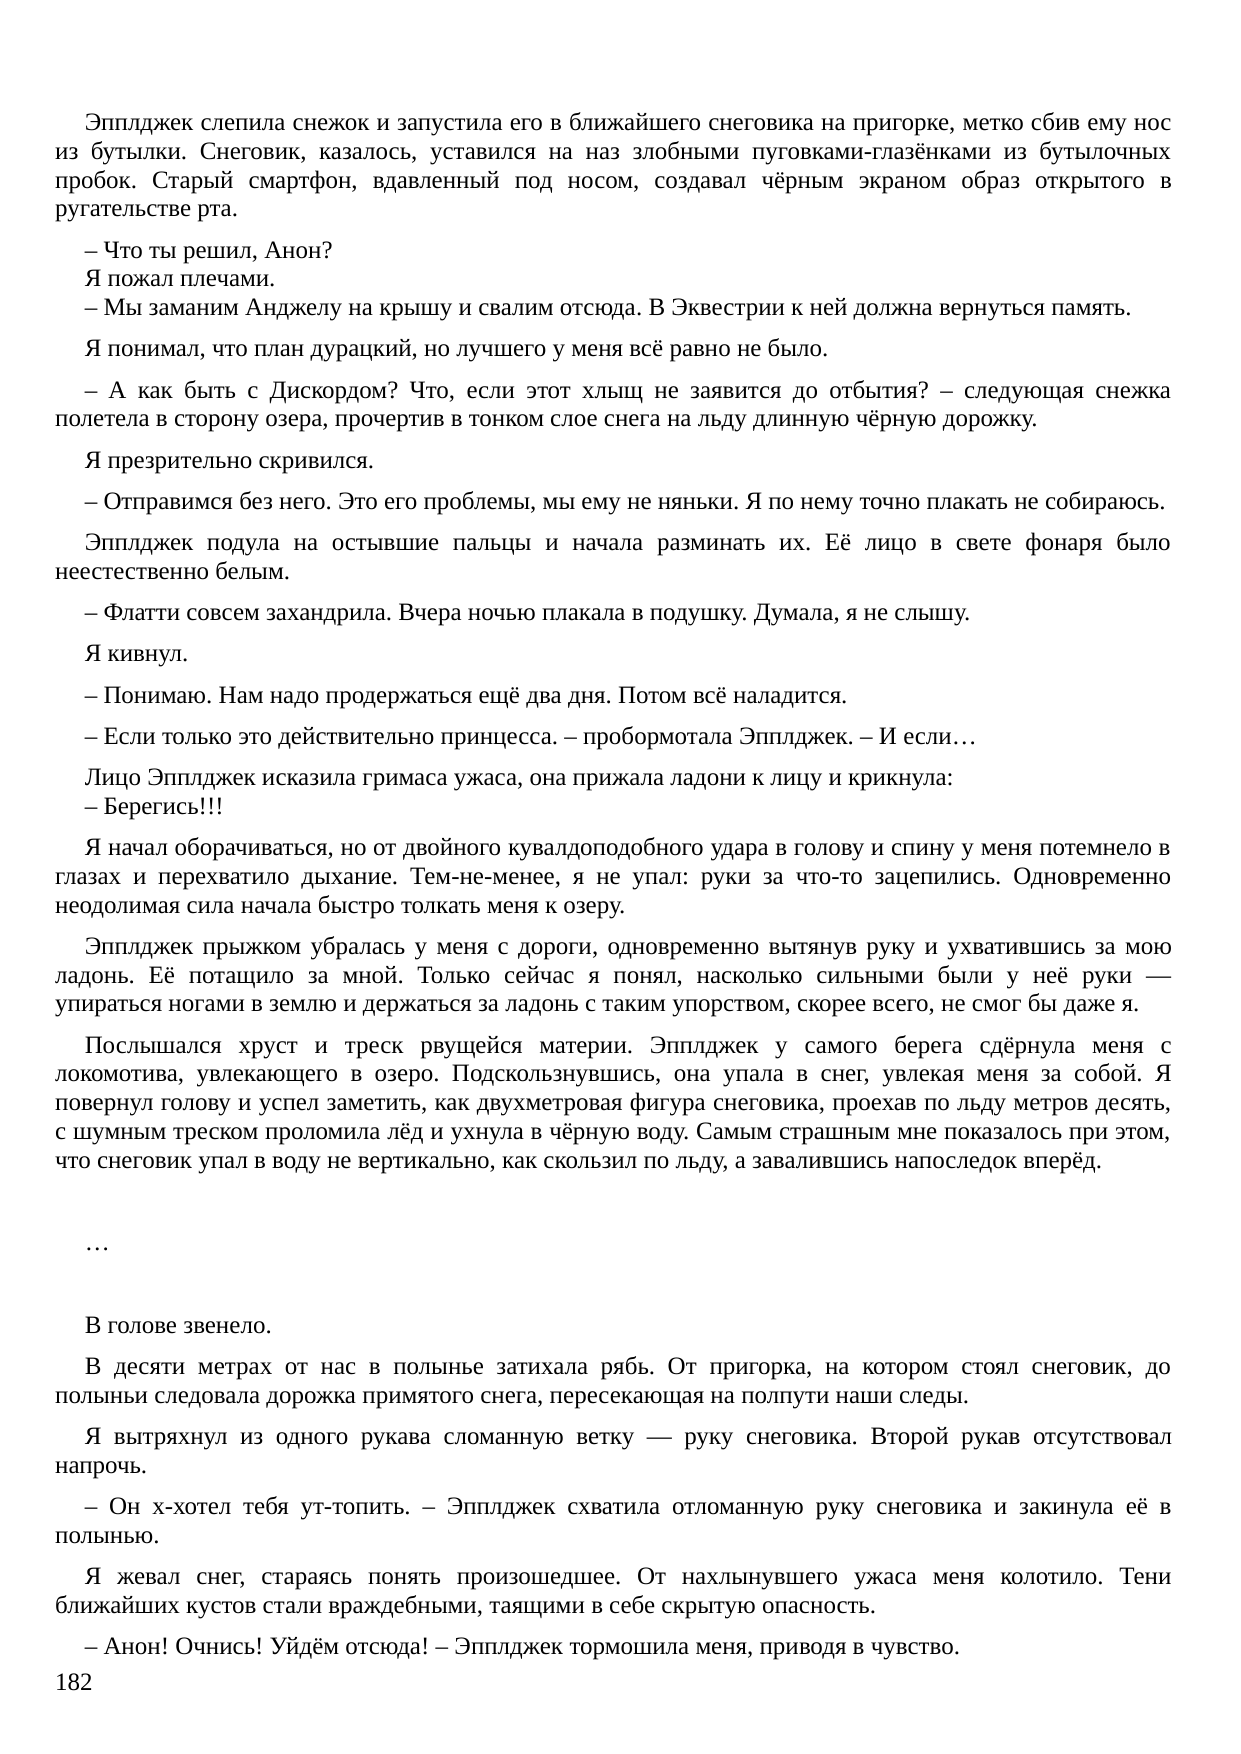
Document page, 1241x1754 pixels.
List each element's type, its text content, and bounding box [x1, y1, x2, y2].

text – Анон! Очнись! Уйдём отсюда! – Эпплджек тормошила меня, приводя в чувство. [55, 1631, 1173, 1660]
text Эпплджек слепила снежок и запустила его в ближайшего снеговика на пригорке, метко сбив ему нос из бутылки. Снеговик, казалось, уставился на наз злобными пуговками-глазёнками из бутылочных пробок. Старый смартфон, вдавленный под носом, создавал чёрным экраном образ открытого в ругательстве рта. [55, 107, 1173, 222]
text – Что ты решил, Анон? [55, 235, 1173, 263]
text В голове звенело. [55, 1310, 1173, 1338]
text Эпплджек подула на остывшие пальцы и начала разминать их. Её лицо в свете фонаря было неестественно белым. [55, 527, 1173, 585]
text – Мы заманим Анджелу на крышу и свалим отсюда. В Эквестрии к ней должна вернуться память. [55, 292, 1173, 321]
text Я понимал, что план дурацкий, но лучшего у меня всё равно не было. [55, 333, 1173, 362]
text Я презрительно скривился. [55, 445, 1173, 473]
text … [55, 1227, 1173, 1256]
text Послышался хруст и треск рвущейся материи. Эпплджек у самого берега сдёрнула меня с локомотива, увлекающего в озеро. Подскользнувшись, она упала в снег, увлекая меня за собой. Я повернул голову и успел заметить, как двухметровая фигура снеговика, проехав по льду метров десять, с шумным треском проломила лёд и ухнула в чёрную воду. Самым страшным мне показалось при этом, что снеговик упал в воду не вертикально, как скользил по льду, а завалившись напоследок вперёд. [55, 1030, 1173, 1173]
text Я начал оборачиваться, но от двойного кувалдоподобного удара в голову и спину у меня потемнело в глазах и перехватило дыхание. Тем-не-менее, я не упал: руки за что-то зацепились. Одновременно неодолимая сила начала быстро толкать меня к озеру. [55, 832, 1173, 918]
text Лицо Эпплджек исказила гримаса ужаса, она прижала ладони к лицу и крикнула: [55, 762, 1173, 791]
text – Понимаю. Нам надо продержаться ещё два дня. Потом всё наладится. [55, 680, 1173, 708]
text Я жевал снег, стараясь понять произошедшее. От нахлынувшего ужаса меня колотило. Тени ближайших кустов стали враждебными, таящими в себе скрытую опасность. [55, 1561, 1173, 1618]
text Эпплджек прыжком убралась у меня с дороги, одновременно вытянув руку и ухватившись за мою ладонь. Её потащило за мной. Только сейчас я понял, насколько сильными были у неё руки — упираться ногами в землю и держаться за ладонь с таким упорством, скорее всего, не смог бы даже я. [55, 931, 1173, 1017]
text – Если только это действительно принцесса. – пробормотала Эпплджек. – И если… [55, 721, 1173, 750]
text В десяти метрах от нас в полынье затихала рябь. От пригорка, на котором стоял снеговик, до полыньи следовала дорожка примятого снега, пересекающая на полпути наши следы. [55, 1351, 1173, 1408]
text Я кивнул. [55, 638, 1173, 667]
text – Он х-хотел тебя ут-топить. – Эпплджек схватила отломанную руку снеговика и закинула её в полынью. [55, 1491, 1173, 1548]
text – Отправимся без него. Это его проблемы, мы ему не няньки. Я по нему точно плакать не собираюсь. [55, 486, 1173, 515]
text – Берегись!!! [55, 791, 1173, 820]
text – А как быть с Дискордом? Что, если этот хлыщ не заявится до отбытия? – следующая снежка полетела в сторону озера, прочертив в тонком слое снега на льду длинную чёрную дорожку. [55, 375, 1173, 432]
text – Флатти совсем захандрила. Вчера ночью плакала в подушку. Думала, я не слышу. [55, 597, 1173, 626]
text Я вытряхнул из одного рукава сломанную ветку — руку снеговика. Второй рукав отсутствовал напрочь. [55, 1421, 1173, 1478]
text Я пожал плечами. [55, 263, 1173, 292]
